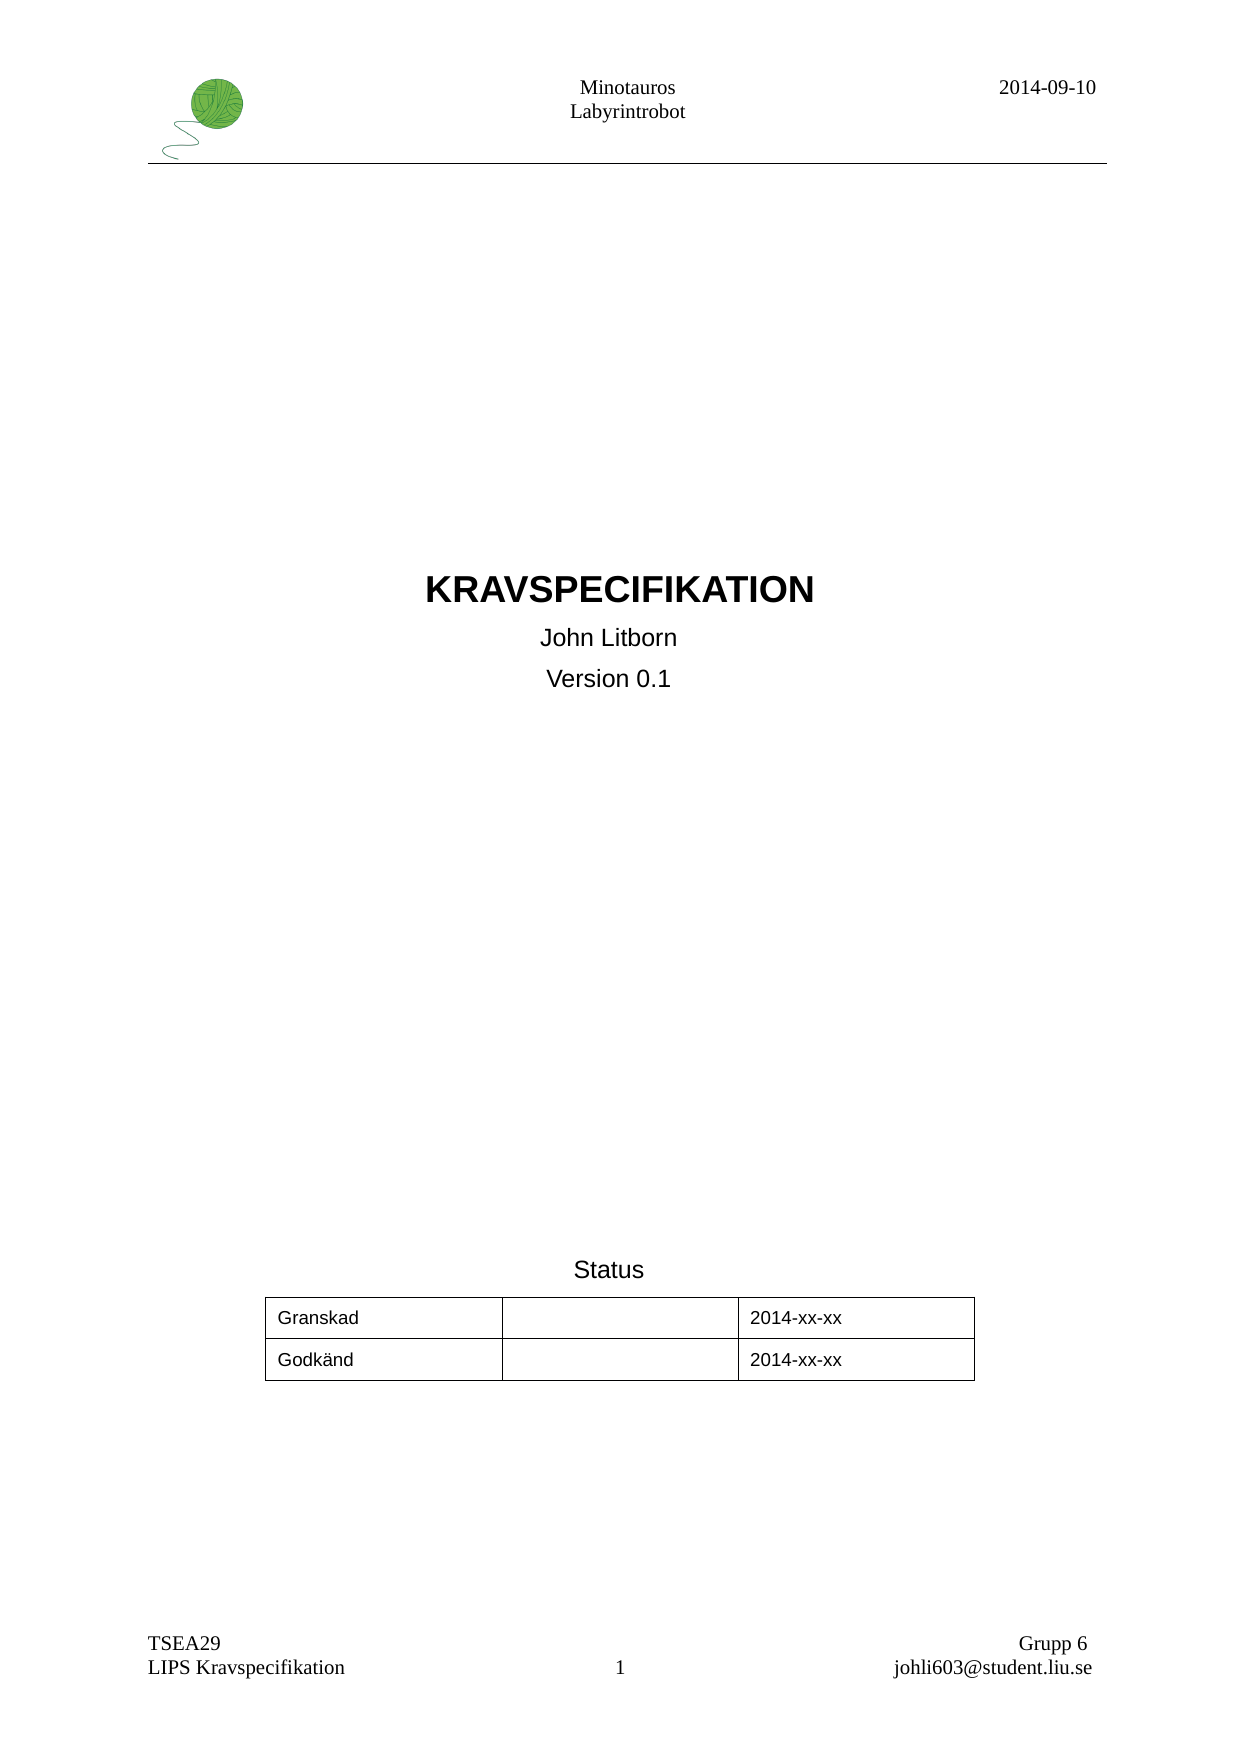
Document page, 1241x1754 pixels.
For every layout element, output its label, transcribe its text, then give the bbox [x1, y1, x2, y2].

text Status [154, 1255, 1063, 1284]
table_header [503, 1298, 738, 1338]
table_cell [503, 1339, 738, 1380]
table_cell 2014-xx-xx [739, 1339, 974, 1380]
table_cell Godkänd [266, 1339, 502, 1380]
text John Litborn [154, 623, 1063, 652]
text Version 0.1 [154, 664, 1063, 693]
table_header 2014-xx-xx [739, 1298, 974, 1338]
text KRAVSPECIFIKATION [148, 567, 1092, 610]
picture [159, 75, 248, 163]
table_header Granskad [266, 1298, 502, 1338]
